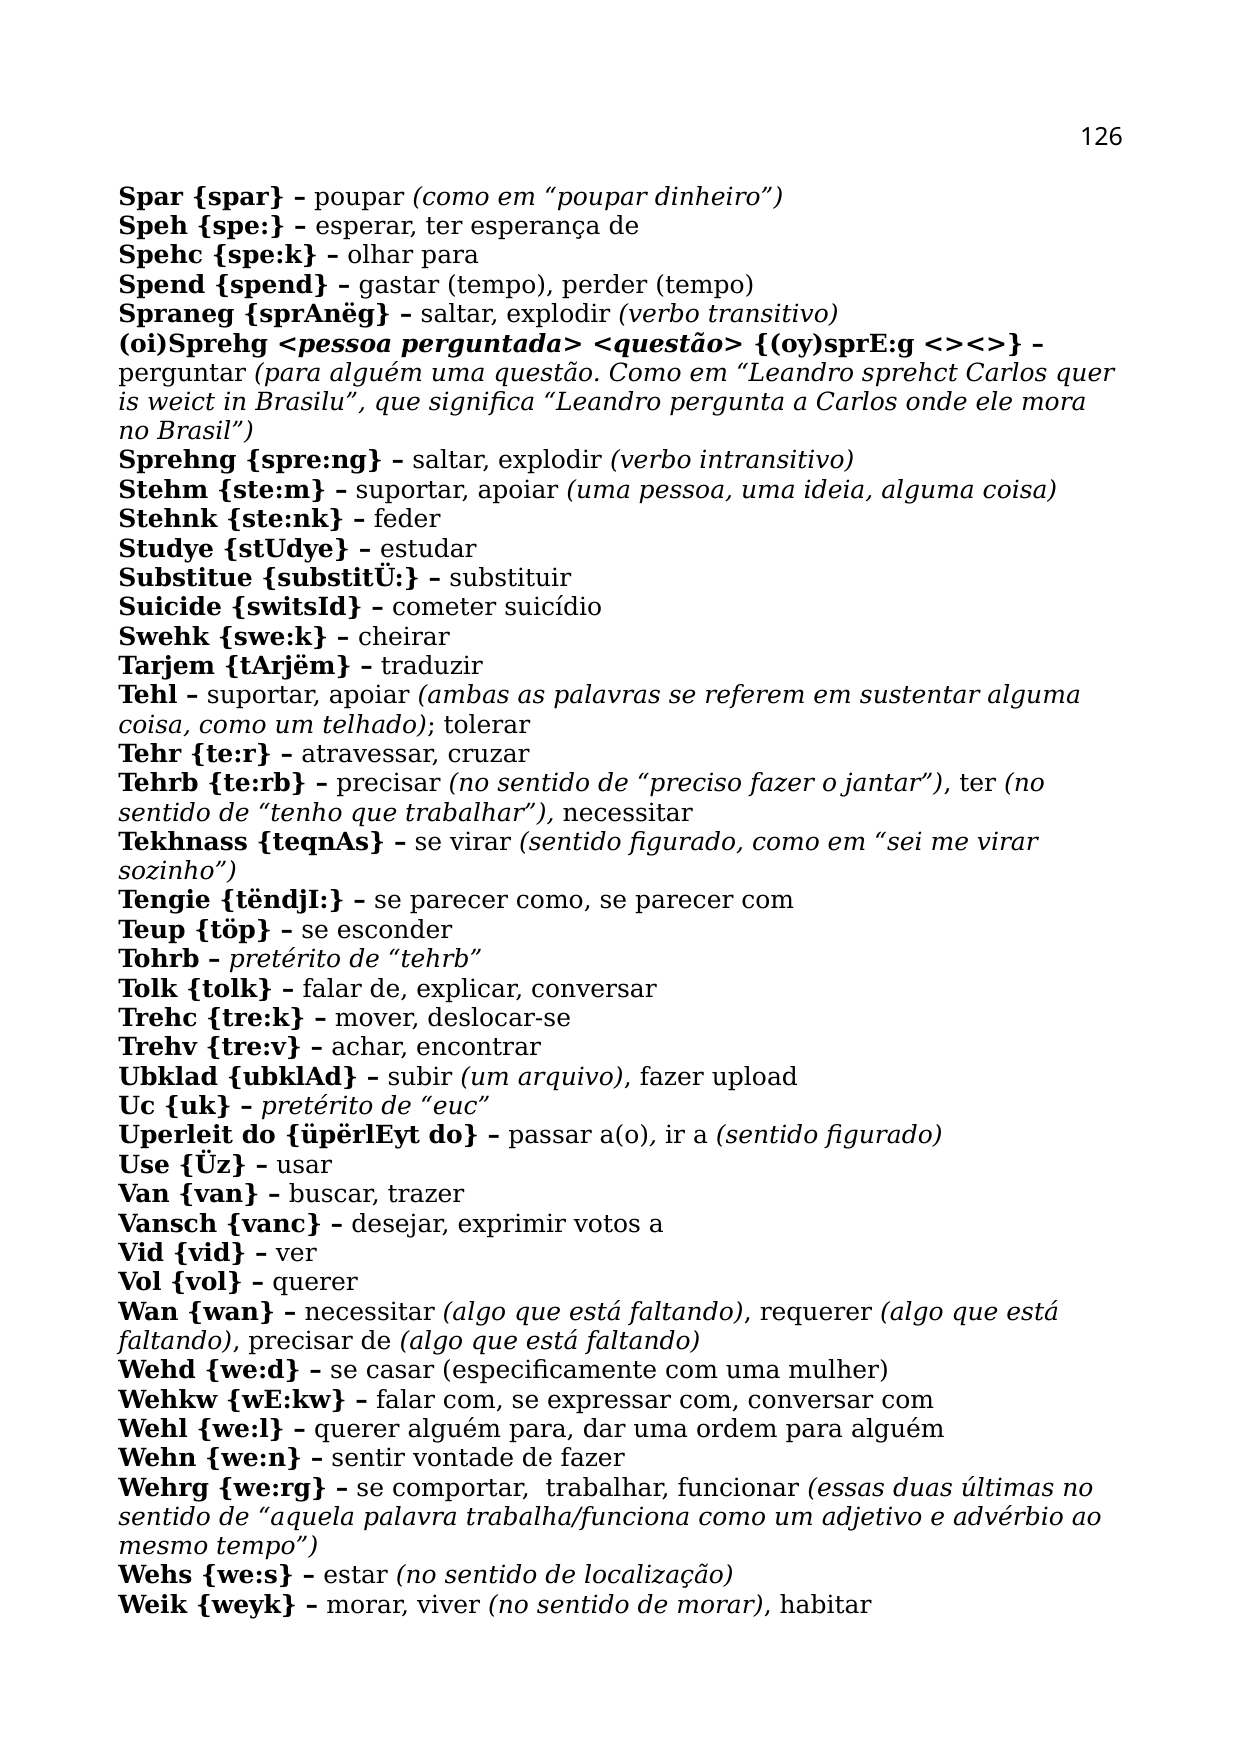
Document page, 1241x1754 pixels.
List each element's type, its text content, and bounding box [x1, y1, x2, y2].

text Trehv {tre:v} – achar, encontrar [118, 1032, 1123, 1062]
text Stehm {ste:m} – suportar, apoiar (uma pessoa, uma ideia, alguma coisa) [118, 475, 1123, 504]
text Uperleit do {üpërlEyt do} – passar a(o), ir a (sentido figurado) [118, 1120, 1123, 1150]
text Spraneg {sprAnëg} – saltar, explodir (verbo transitivo) [118, 299, 1123, 328]
text Trehc {tre:k} – mover, deslocar-se [118, 1003, 1123, 1032]
text Spehc {spe:k} – olhar para [118, 240, 1123, 270]
text Tehr {te:r} – atravessar, cruzar [118, 739, 1123, 768]
text Wehkw {wE:kw} – falar com, se expressar com, conversar com [118, 1384, 1123, 1414]
text Tehl – suportar, apoiar (ambas as palavras se referem em sustentar alguma coisa, como um telhado); tolerar [118, 680, 1123, 739]
text Vid {vid} – ver [118, 1238, 1123, 1267]
text Wehd {we:d} – se casar (especificamente com uma mulher) [118, 1355, 1123, 1384]
text Tolk {tolk} – falar de, explicar, conversar [118, 973, 1123, 1003]
text Wehl {we:l} – querer alguém para, dar uma ordem para alguém [118, 1414, 1123, 1443]
text Tekhnass {teqnAs} – se virar (sentido figurado, como em “sei me virar sozinho”) [118, 827, 1123, 885]
text Swehk {swe:k} – cheirar [118, 622, 1123, 651]
text Wehs {we:s} – estar (no sentido de localização) [118, 1560, 1123, 1590]
text Vansch {vanc} – desejar, exprimir votos a [118, 1208, 1123, 1238]
text Wan {wan} – necessitar (algo que está faltando), requerer (algo que está faltando), precisar de (algo que está faltando) [118, 1297, 1123, 1355]
text Vol {vol} – querer [118, 1267, 1123, 1297]
text Van {van} – buscar, trazer [118, 1179, 1123, 1208]
text Speh {spe:} – esperar, ter esperança de [118, 211, 1123, 240]
text Ubklad {ubklAd} – subir (um arquivo), fazer upload [118, 1062, 1123, 1091]
text Use {Üz} – usar [118, 1150, 1123, 1179]
text Tehrb {te:rb} – precisar (no sentido de “preciso fazer o jantar”), ter (no sentido de “tenho que trabalhar”), necessitar [118, 768, 1123, 827]
text Spend {spend} – gastar (tempo), perder (tempo) [118, 270, 1123, 299]
text Tohrb – pretérito de “tehrb” [118, 944, 1123, 973]
text Wehrg {we:rg} – se comportar, trabalhar, funcionar (essas duas últimas no sentido de “aquela palavra trabalha/funciona como um adjetivo e advérbio ao mesmo tempo”) [118, 1473, 1123, 1560]
text (oi)Sprehg <pessoa perguntada> <questão> {(oy)sprE:g <><>} – perguntar (para alguém uma questão. Como em “Leandro sprehct Carlos quer is weict in Brasilu”, que significa “Leandro pergunta a Carlos onde ele mora no Brasil”) [118, 328, 1123, 445]
text Suicide {switsId} – cometer suicídio [118, 592, 1123, 622]
text Tarjem {tArjëm} – traduzir [118, 651, 1123, 680]
text Studye {stUdye} – estudar [118, 533, 1123, 563]
text Teup {töp} – se esconder [118, 915, 1123, 944]
text Substitue {substitÜ:} – substituir [118, 563, 1123, 592]
text Uc {uk} – pretérito de “euc” [118, 1091, 1123, 1120]
text Tengie {tëndjI:} – se parecer como, se parecer com [118, 885, 1123, 915]
text Wehn {we:n} – sentir vontade de fazer [118, 1443, 1123, 1473]
text Weik {weyk} – morar, viver (no sentido de morar), habitar [118, 1590, 1123, 1619]
text Sprehng {spre:ng} – saltar, explodir (verbo intransitivo) [118, 445, 1123, 475]
text Spar {spar} – poupar (como em “poupar dinheiro”) [118, 182, 1123, 211]
text Stehnk {ste:nk} – feder [118, 504, 1123, 533]
